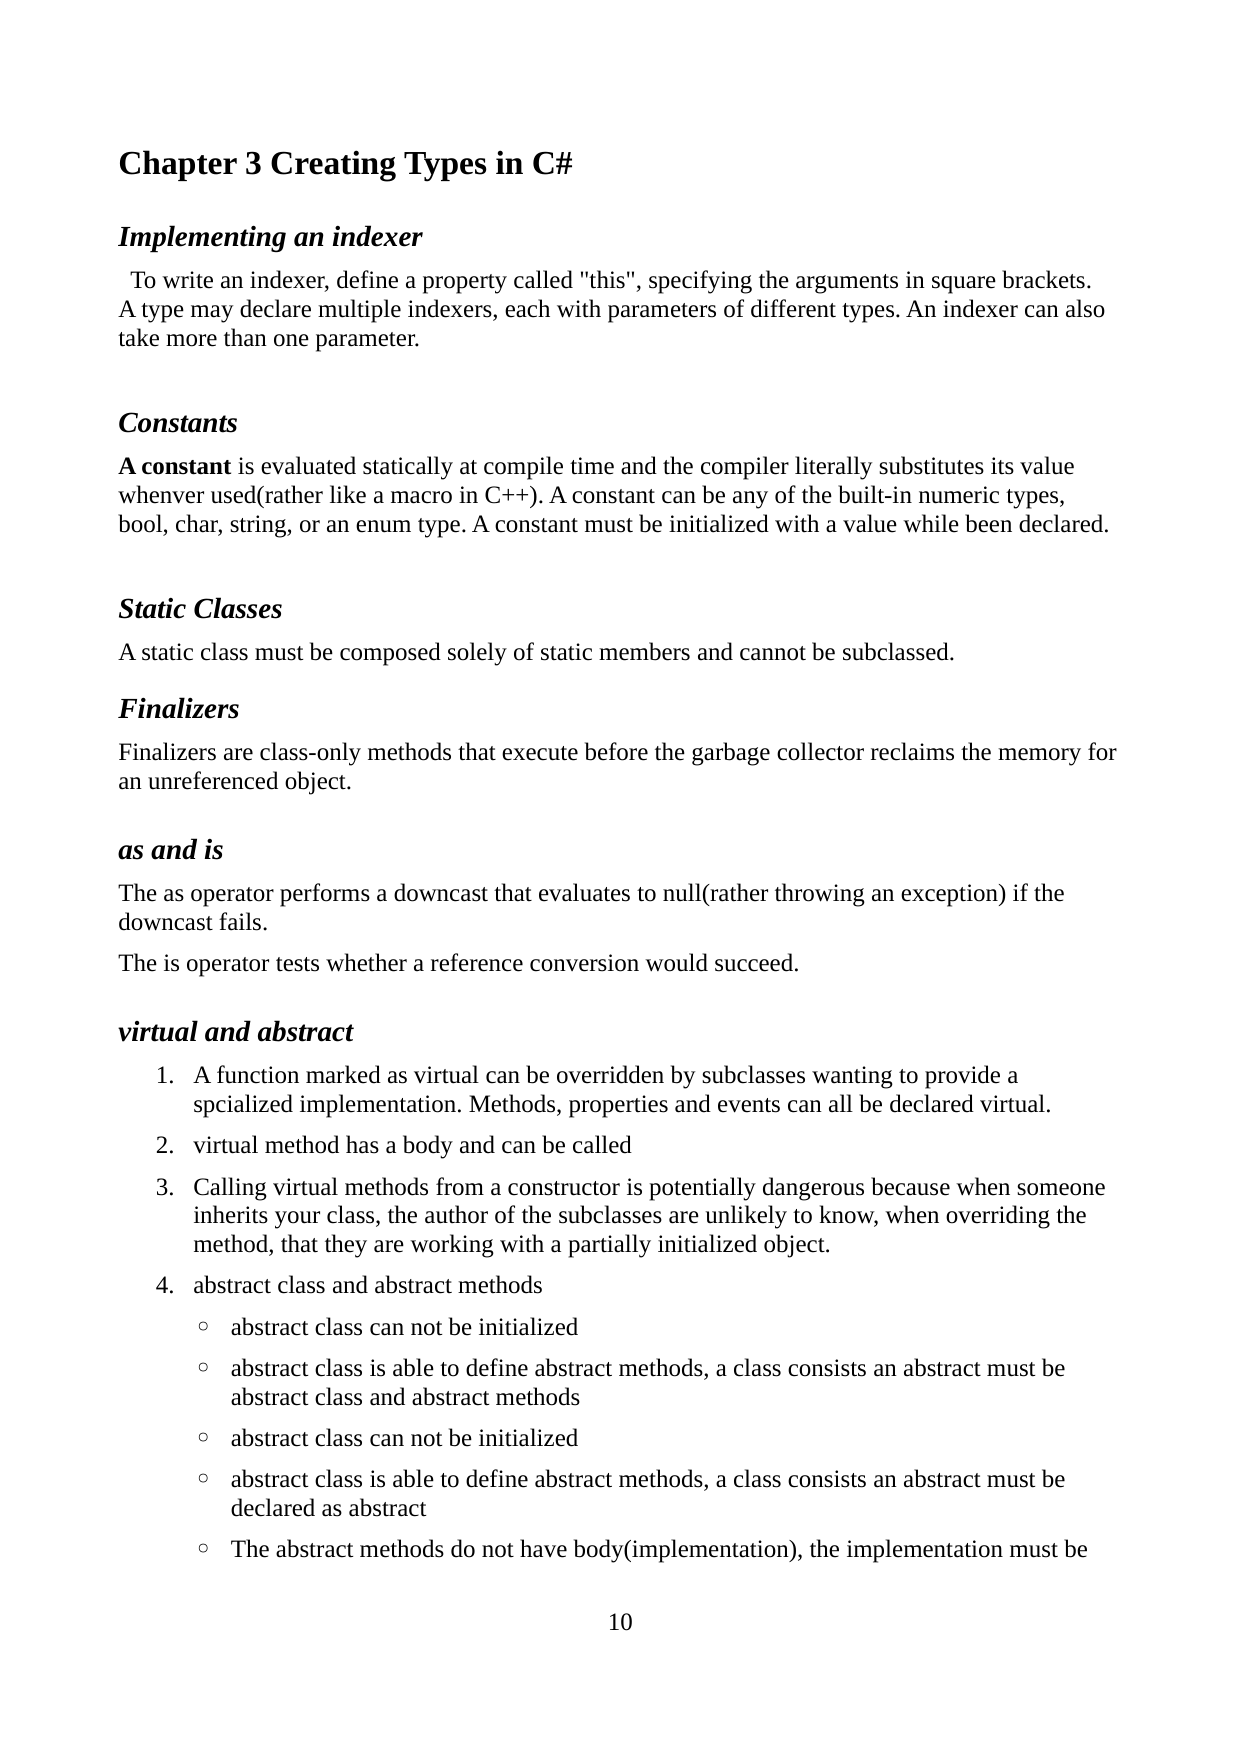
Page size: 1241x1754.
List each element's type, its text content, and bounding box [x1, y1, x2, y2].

text Finalizers are class-only methods that execute before the garbage collector reclaims the memory for an unreferenced object. [118, 737, 1122, 795]
list The abstract methods do not have body(implementation), the implementation must be [193, 1534, 1122, 1563]
list A function marked as virtual can be overridden by subclasses wanting to provide a spcialized implementation. Methods, properties and events can all be declared virtual. [156, 1061, 1122, 1118]
list abstract class and abstract methods [156, 1271, 1122, 1299]
text To write an indexer, define a property called "this", specifying the arguments in square brackets. [118, 265, 1122, 294]
subtitle virtual and abstract [118, 1014, 1122, 1048]
text The as operator performs a downcast that evaluates to null(rather throwing an exception) if the downcast fails. [118, 878, 1122, 936]
subtitle Implementing an indexer [118, 219, 1122, 253]
subtitle Chapter 3 Creating Types in C# [118, 143, 1122, 182]
subtitle as and is [118, 832, 1122, 866]
subtitle Static Classes [118, 591, 1122, 625]
text The is operator tests whether a reference conversion would succeed. [118, 948, 1122, 977]
subtitle Finalizers [118, 691, 1122, 725]
list abstract class is able to define abstract methods, a class consists an abstract must be declared as abstract [193, 1464, 1122, 1522]
text A type may declare multiple indexers, each with parameters of different types. An indexer can also take more than one parameter. [118, 294, 1122, 352]
list abstract class is able to define abstract methods, a class consists an abstract must be abstract class and abstract methods [193, 1353, 1122, 1411]
list abstract class can not be initialized [193, 1312, 1122, 1341]
text A static class must be composed solely of static members and cannot be subclassed. [118, 637, 1122, 666]
subtitle Constants [118, 405, 1122, 439]
list virtual method has a body and can be called [156, 1131, 1122, 1159]
list Calling virtual methods from a constructor is potentially dangerous because when someone inherits your class, the author of the subclasses are unlikely to know, when overriding the method, that they are working with a partially initialized object. [156, 1172, 1122, 1258]
text A constant is evaluated statically at compile time and the compiler literally substitutes its value whenver used(rather like a macro in C++). A constant can be any of the built-in numeric types, bool, char, string, or an enum type. A constant must be initialized with a value while been declared. [118, 451, 1122, 538]
list abstract class can not be initialized [193, 1423, 1122, 1452]
